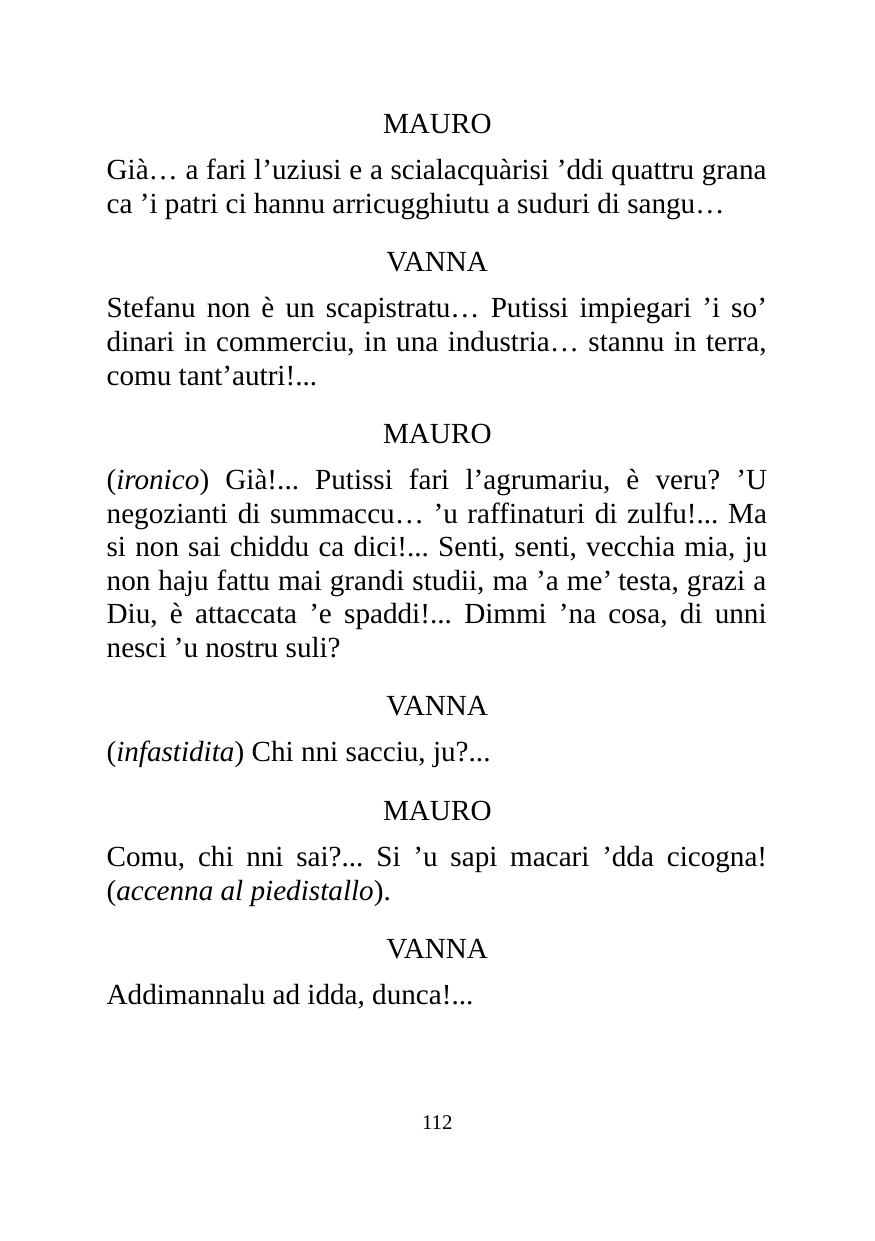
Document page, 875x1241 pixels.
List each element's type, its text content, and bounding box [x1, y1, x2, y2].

text (ironico) Già!... Putissi fari l’agrumariu, è veru? ’U negozianti di summaccu… ’u raffinaturi di zulfu!... Ma si non sai chiddu ca dici!... Senti, senti, vecchia mia, ju non haju fattu mai grandi studii, ma ’a me’ testa, grazi a Diu, è attaccata ’e spaddi!... Dimmi ’na cosa, di unni nesci ’u nostru suli? [106, 462, 768, 663]
text Addimannalu ad idda, dunca!... [106, 977, 768, 1011]
text (infastidita) Chi nni sacciu, ju?... [106, 734, 768, 768]
text Stefanu non è un scapistratu… Putissi impiegari ’i so’ dinari in commerciu, in una industria… stannu in terra, comu tant’autri!... [106, 291, 768, 391]
text MAURO [106, 106, 768, 140]
text VANNA [106, 688, 768, 722]
text VANNA [106, 931, 768, 965]
text Comu, chi nni sai?... Si ’u sapi macari ’dda cicogna! (accenna al piedistallo). [106, 839, 768, 906]
text MAURO [106, 793, 768, 827]
text VANNA [106, 244, 768, 278]
text Già… a fari l’uziusi e a scialacquàrisi ’ddi quattru grana ca ’i patri ci hannu arricugghiutu a suduri di sangu… [106, 152, 768, 219]
text MAURO [106, 416, 768, 450]
